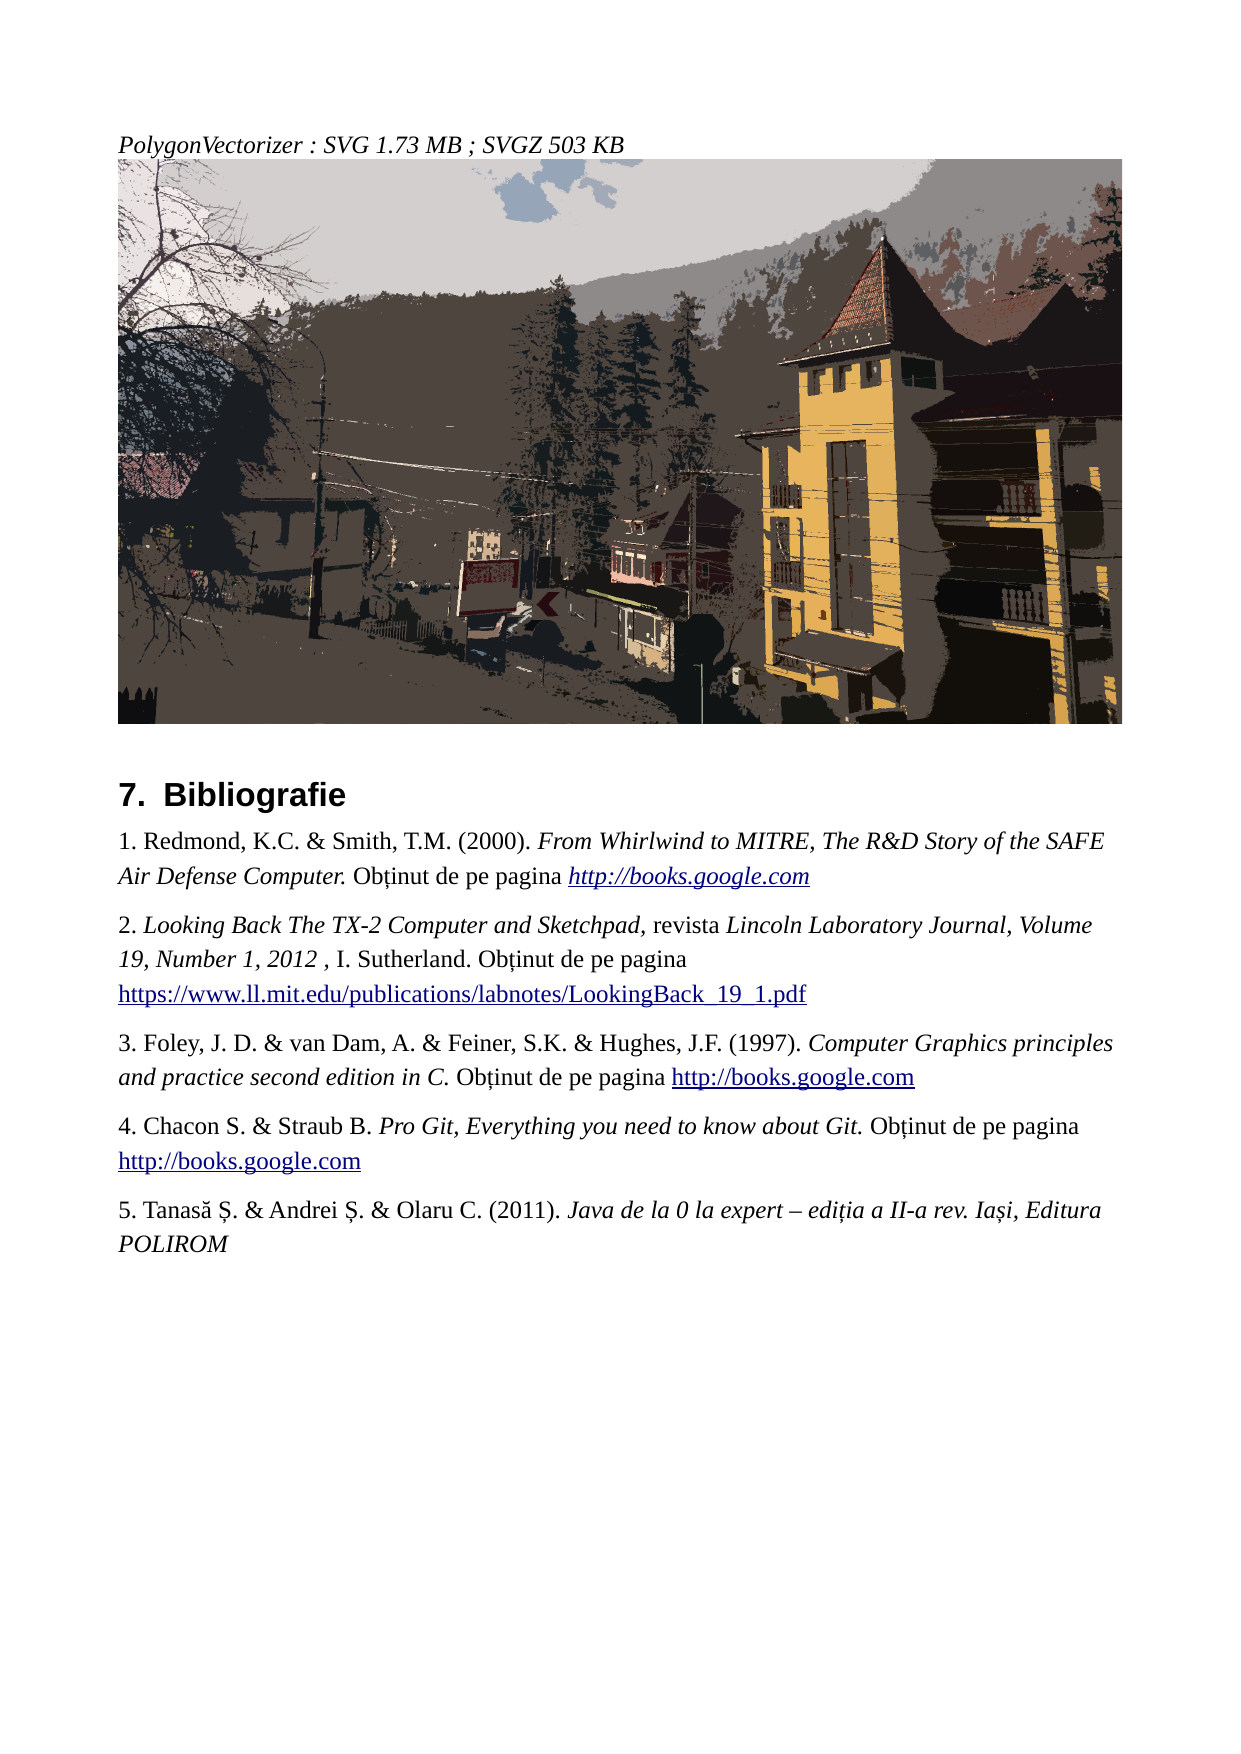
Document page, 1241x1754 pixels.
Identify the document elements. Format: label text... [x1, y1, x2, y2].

subtitle Bibliografie [118, 775, 1122, 814]
picture [118, 159, 1123, 724]
text 2. Looking Back The TX-2 Computer and Sketchpad, revista Lincoln Laboratory Journal, Volume 19, Number 1, 2012 , I. Sutherland. Obținut de pe pagina https://www.ll.mit.edu/publications/labnotes/LookingBack_19_1.pdf [118, 910, 1122, 1007]
text PolygonVectorizer : SVG 1.73 MB ; SVGZ 503 KB [118, 131, 1122, 159]
text 5. Tanasă Ș. & Andrei Ș. & Olaru C. (2011). Java de la 0 la expert – ediția a II-a rev. Iași, Editura POLIROM [118, 1195, 1122, 1258]
text 1. Redmond, K.C. & Smith, T.M. (2000). From Whirlwind to MITRE, The R&D Story of the SAFE Air Defense Computer. Obținut de pe pagina http://books.google.com [118, 826, 1122, 889]
text 3. Foley, J. D. & van Dam, A. & Feiner, S.K. & Hughes, J.F. (1997). Computer Graphics principles and practice second edition in C. Obținut de pe pagina http://books.google.com [118, 1028, 1122, 1091]
text 4. Chacon S. & Straub B. Pro Git, Everything you need to know about Git. Obținut de pe pagina http://books.google.com [118, 1111, 1122, 1174]
